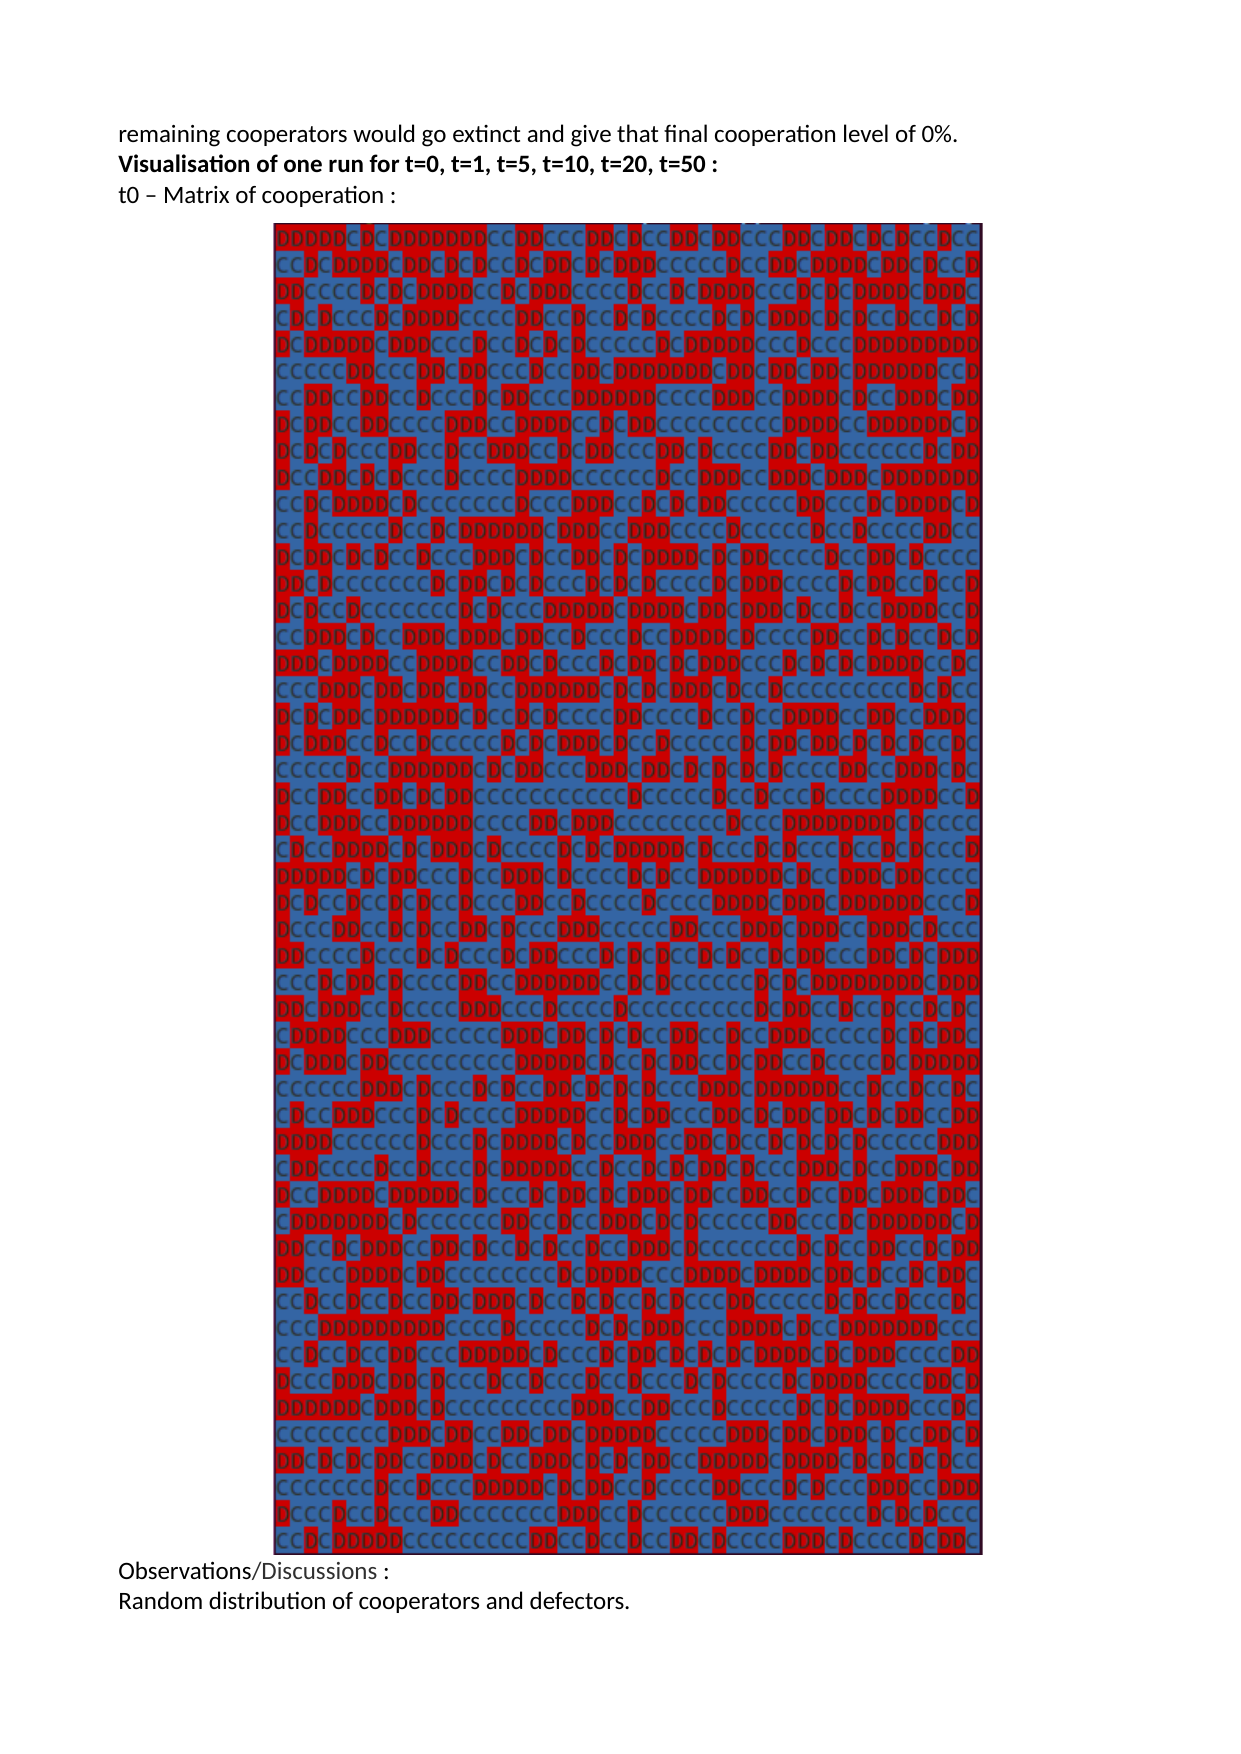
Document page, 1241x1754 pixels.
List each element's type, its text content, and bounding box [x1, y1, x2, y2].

text remaining cooperators would go extinct and give that final cooperation level of 0%. [118, 118, 1122, 149]
text Observations/Discussions : [118, 210, 1122, 1586]
text Random distribution of cooperators and defectors. [118, 1586, 1122, 1616]
picture [273, 223, 983, 1555]
text t0 – Matrix of cooperation : [118, 179, 1122, 210]
text Visualisation of one run for t=0, t=1, t=5, t=10, t=20, t=50 : [118, 149, 1122, 179]
